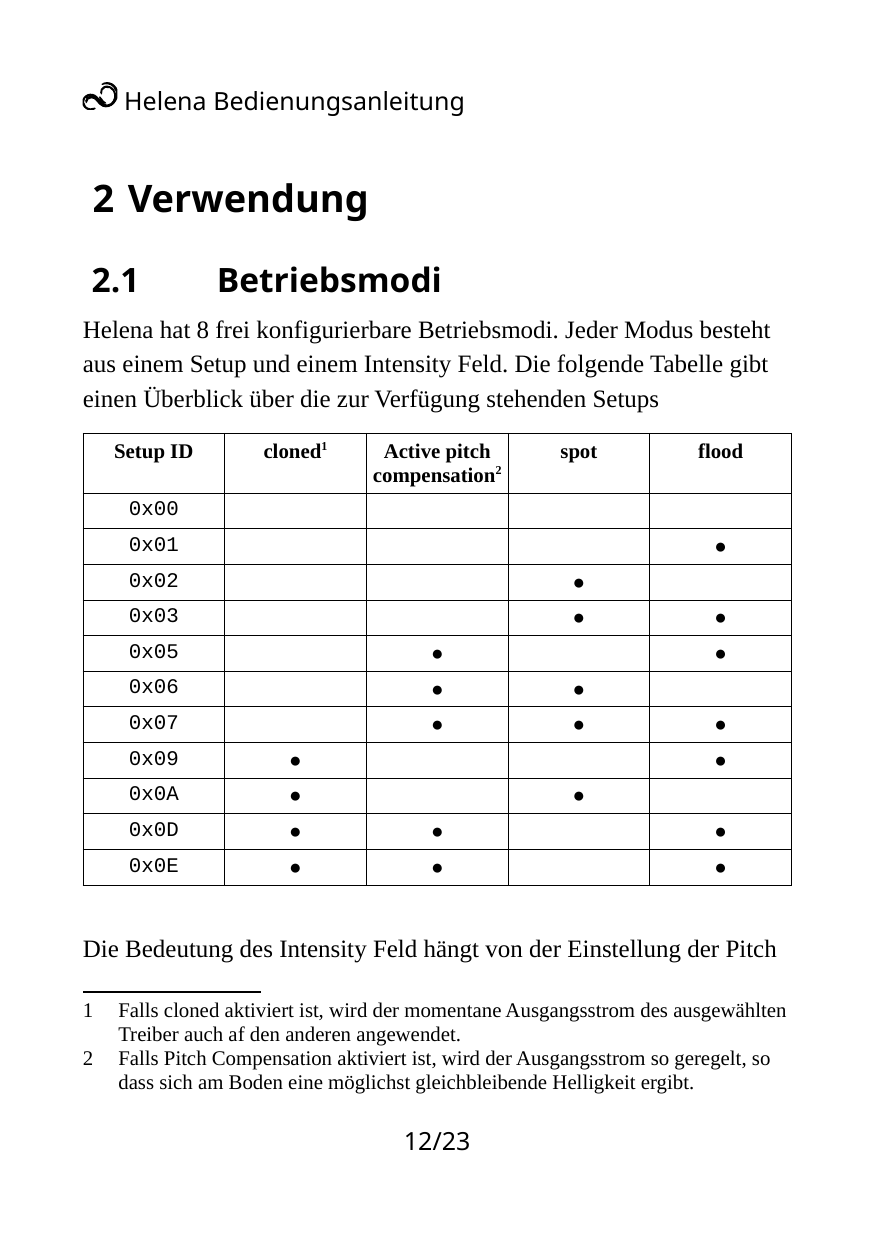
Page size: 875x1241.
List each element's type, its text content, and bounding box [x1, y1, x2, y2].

table_header flood [650, 434, 791, 493]
table_cell [225, 672, 366, 706]
text Die Bedeutung des Intensity Feld hängt von der Einstellung der Pitch [83, 934, 791, 962]
subtitle Betriebsmodi [83, 257, 791, 302]
table_cell ● [509, 565, 649, 599]
table_cell [225, 529, 366, 564]
table_cell [509, 850, 649, 884]
table_cell ● [367, 814, 508, 849]
table_cell 0x0D [84, 814, 224, 849]
table_cell ● [650, 814, 791, 849]
table_cell [367, 494, 508, 528]
table_cell [367, 601, 508, 635]
table_cell ● [225, 850, 366, 884]
table_cell ● [509, 601, 649, 635]
table_cell [650, 494, 791, 528]
table_cell [225, 565, 366, 599]
table_cell [509, 743, 649, 778]
table_cell 0x09 [84, 743, 224, 778]
table_cell ● [509, 779, 649, 813]
table_cell ● [509, 707, 649, 742]
table_header Active pitch compensation [367, 434, 508, 493]
table_cell ● [367, 850, 508, 884]
table_cell 0x03 [84, 601, 224, 635]
table_cell [225, 707, 366, 742]
table_cell ● [650, 636, 791, 671]
table_cell [367, 743, 508, 778]
table_cell ● [650, 529, 791, 564]
table_header Setup ID [84, 434, 224, 493]
table_cell ● [225, 814, 366, 849]
table_cell ● [367, 707, 508, 742]
table_header cloned [225, 434, 366, 493]
table_cell 0x02 [84, 565, 224, 599]
table_cell ● [367, 672, 508, 706]
text Helena hat 8 frei konfigurierbare Betriebsmodi. Jeder Modus besteht aus einem Setup und einem Intensity Feld. Die folgende Tabelle gibt einen Überblick über die zur Verfügung stehenden Setups [83, 315, 791, 413]
table_cell ● [509, 672, 649, 706]
table_cell ● [225, 779, 366, 813]
table_cell [225, 494, 366, 528]
table_cell 0x05 [84, 636, 224, 671]
table_cell ● [650, 601, 791, 635]
table_cell [650, 565, 791, 599]
table_cell [509, 814, 649, 849]
table_cell [650, 672, 791, 706]
table_cell 0x00 [84, 494, 224, 528]
table_cell [509, 529, 649, 564]
subtitle Verwendung [83, 172, 791, 223]
table_cell ● [650, 850, 791, 884]
table_cell 0x0A [84, 779, 224, 813]
table_cell 0x07 [84, 707, 224, 742]
table_cell ● [225, 743, 366, 778]
table_cell [225, 601, 366, 635]
table_cell [367, 529, 508, 564]
table_cell ● [650, 743, 791, 778]
table_cell 0x06 [84, 672, 224, 706]
table_cell 0x01 [84, 529, 224, 564]
table_cell [650, 779, 791, 813]
table_cell [367, 565, 508, 599]
table_cell ● [650, 707, 791, 742]
table_cell 0x0E [84, 850, 224, 884]
table_cell ● [367, 636, 508, 671]
table_cell [225, 636, 366, 671]
table_cell [509, 636, 649, 671]
table_header spot [509, 434, 649, 493]
table_cell [367, 779, 508, 813]
table_cell [509, 494, 649, 528]
